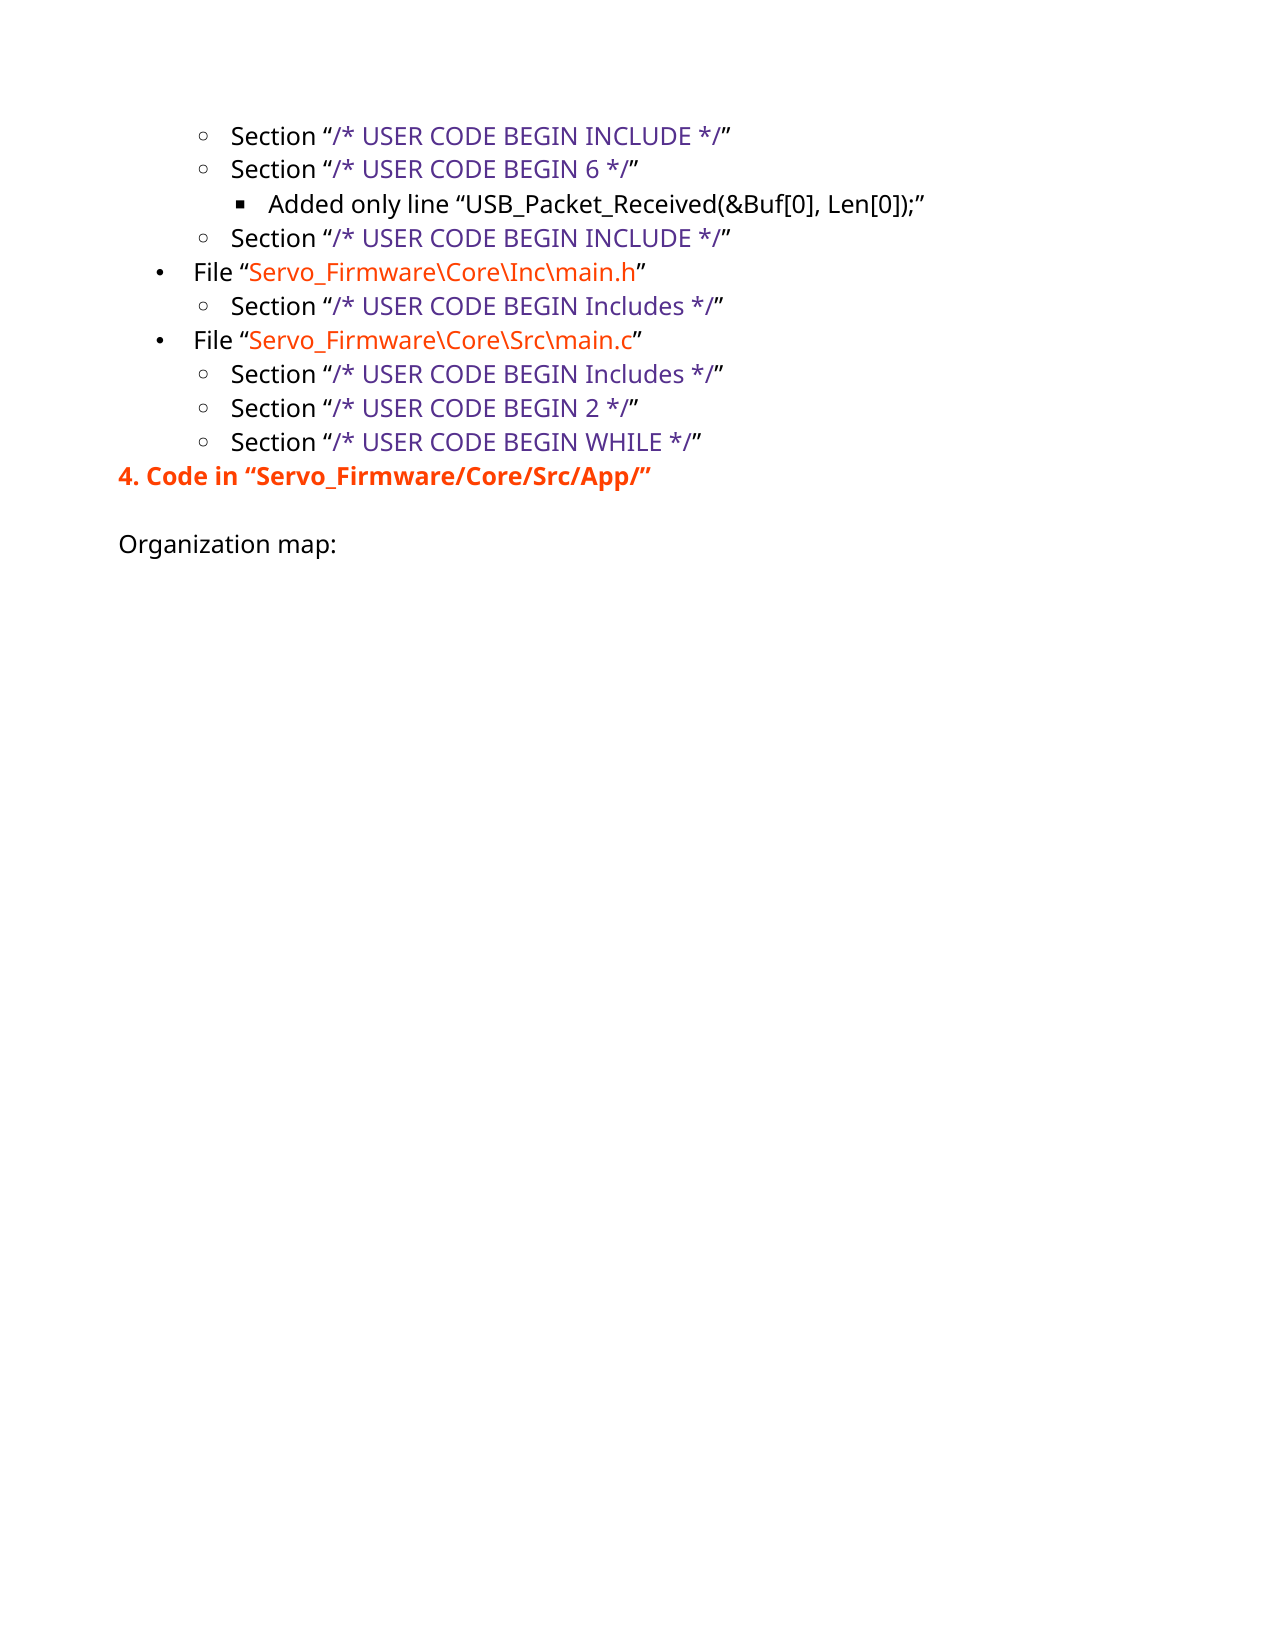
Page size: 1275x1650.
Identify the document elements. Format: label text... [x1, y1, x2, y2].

list Added only line “USB_Packet_Received(&Buf[0], Len[0]);” [231, 186, 1157, 220]
list Section “/* USER CODE BEGIN INCLUDE */” [193, 118, 1157, 152]
text 4. Code in “Servo_Firmware/Core/Src/App/” [118, 459, 1157, 493]
list Section “/* USER CODE BEGIN 2 */” [193, 391, 1157, 425]
list File “Servo_Firmware\Core\Src\main.c” [156, 322, 1157, 357]
list File “Servo_Firmware\Core\Inc\main.h” [156, 254, 1157, 288]
list Section “/* USER CODE BEGIN INCLUDE */” [193, 220, 1157, 254]
text Organization map: [118, 527, 1157, 561]
list Section “/* USER CODE BEGIN 6 */” [193, 152, 1157, 186]
list Section “/* USER CODE BEGIN Includes */” [193, 357, 1157, 391]
list Section “/* USER CODE BEGIN WHILE */” [193, 425, 1157, 459]
list Section “/* USER CODE BEGIN Includes */” [193, 288, 1157, 322]
